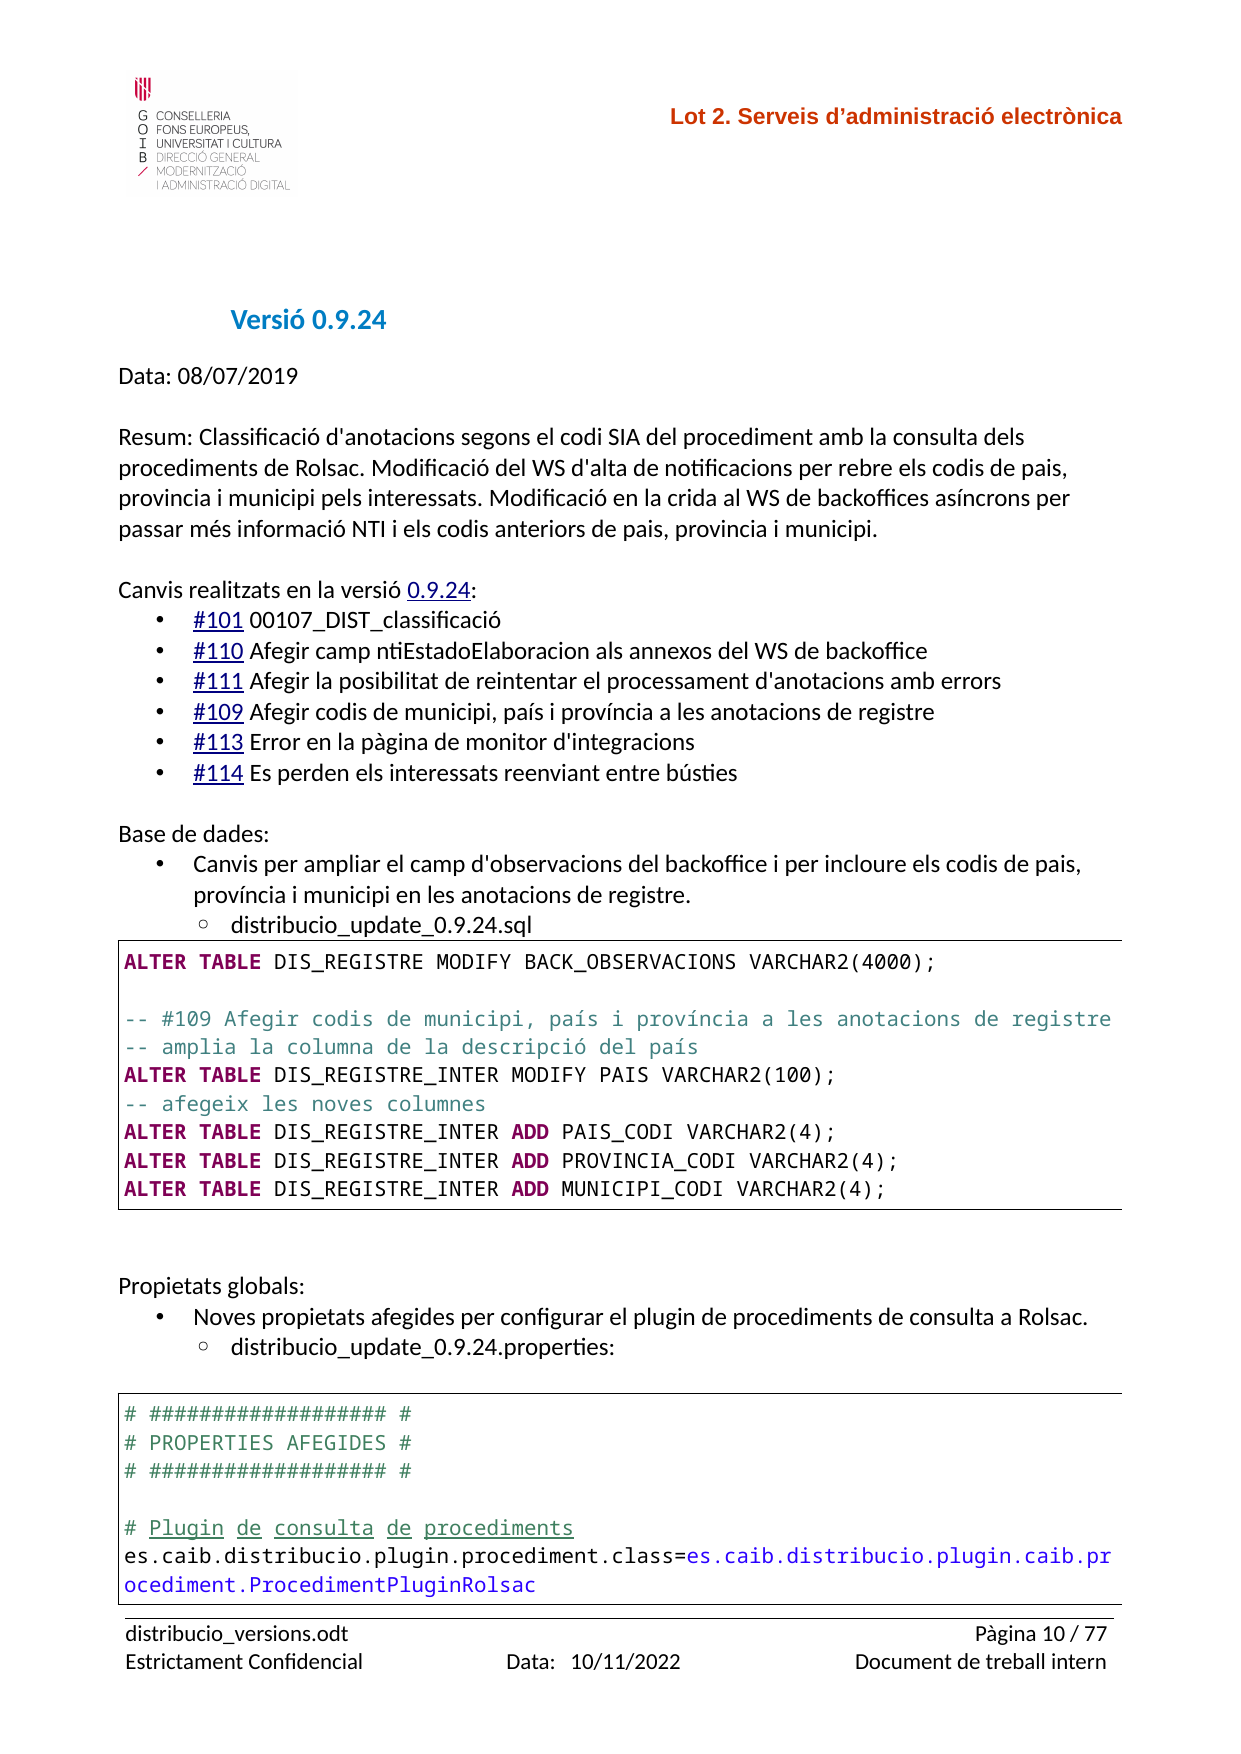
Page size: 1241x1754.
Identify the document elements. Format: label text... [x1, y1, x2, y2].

list Noves propietats afegides per configurar el plugin de procediments de consulta a Rolsac. [156, 1301, 1122, 1332]
list distribucio_update_0.9.24.properties: [193, 1332, 1122, 1362]
list #114 Es perden els interessats reenviant entre bústies [156, 757, 1122, 787]
text Resum: Classificació d'anotacions segons el codi SIA del procediment amb la consulta dels procediments de Rolsac. Modificació del WS d'alta de notificacions per rebre els codis de pais, provincia i municipi pels interessats. Modificació en la crida al WS de backoffices asíncrons per passar més informació NTI i els codis anteriors de pais, provincia i municipi. [118, 421, 1122, 543]
list #110 Afegir camp ntiEstadoElaboracion als annexos del WS de backoffice [156, 635, 1122, 665]
picture [126, 70, 299, 197]
list Canvis per ampliar el camp d'observacions del backoffice i per incloure els codis de pais, província i municipi en les anotacions de registre. [156, 848, 1122, 909]
text Data: 08/07/2019 [118, 360, 1122, 391]
text Propietats globals: [118, 1271, 1122, 1301]
text Base de dades: [118, 818, 1122, 848]
list #113 Error en la pàgina de monitor d'integracions [156, 726, 1122, 757]
list distribucio_update_0.9.24.sql [193, 909, 1122, 940]
subtitle Versió 0.9.24 [153, 301, 1122, 336]
table_header # ################### # # PROPERTIES AFEGIDES # # ################### # # Plugin de consulta de procediments es.caib.distribucio.plugin.procediment.class=es.caib.distribucio.plugin.caib.procediment.ProcedimentPluginRolsac [119, 1394, 1122, 1604]
list #109 Afegir codis de municipi, país i província a les anotacions de registre [156, 696, 1122, 726]
text Canvis realitzats en la versió 0.9.24: [118, 574, 1122, 604]
list #111 Afegir la posibilitat de reintentar el processament d'anotacions amb errors [156, 665, 1122, 696]
list #101 00107_DIST_classificació [156, 604, 1122, 635]
table_header ALTER TABLE DIS_REGISTRE MODIFY BACK_OBSERVACIONS VARCHAR2(4000); -- #109 Afegir codis de municipi, país i província a les anotacions de registre -- amplia la columna de la descripció del país ALTER TABLE DIS_REGISTRE_INTER MODIFY PAIS VARCHAR2(100); -- afegeix les noves columnes ALTER TABLE DIS_REGISTRE_INTER ADD PAIS_CODI VARCHAR2(4); ALTER TABLE DIS_REGISTRE_INTER ADD PROVINCIA_CODI VARCHAR2(4); ALTER TABLE DIS_REGISTRE_INTER ADD MUNICIPI_CODI VARCHAR2(4); [119, 941, 1122, 1208]
